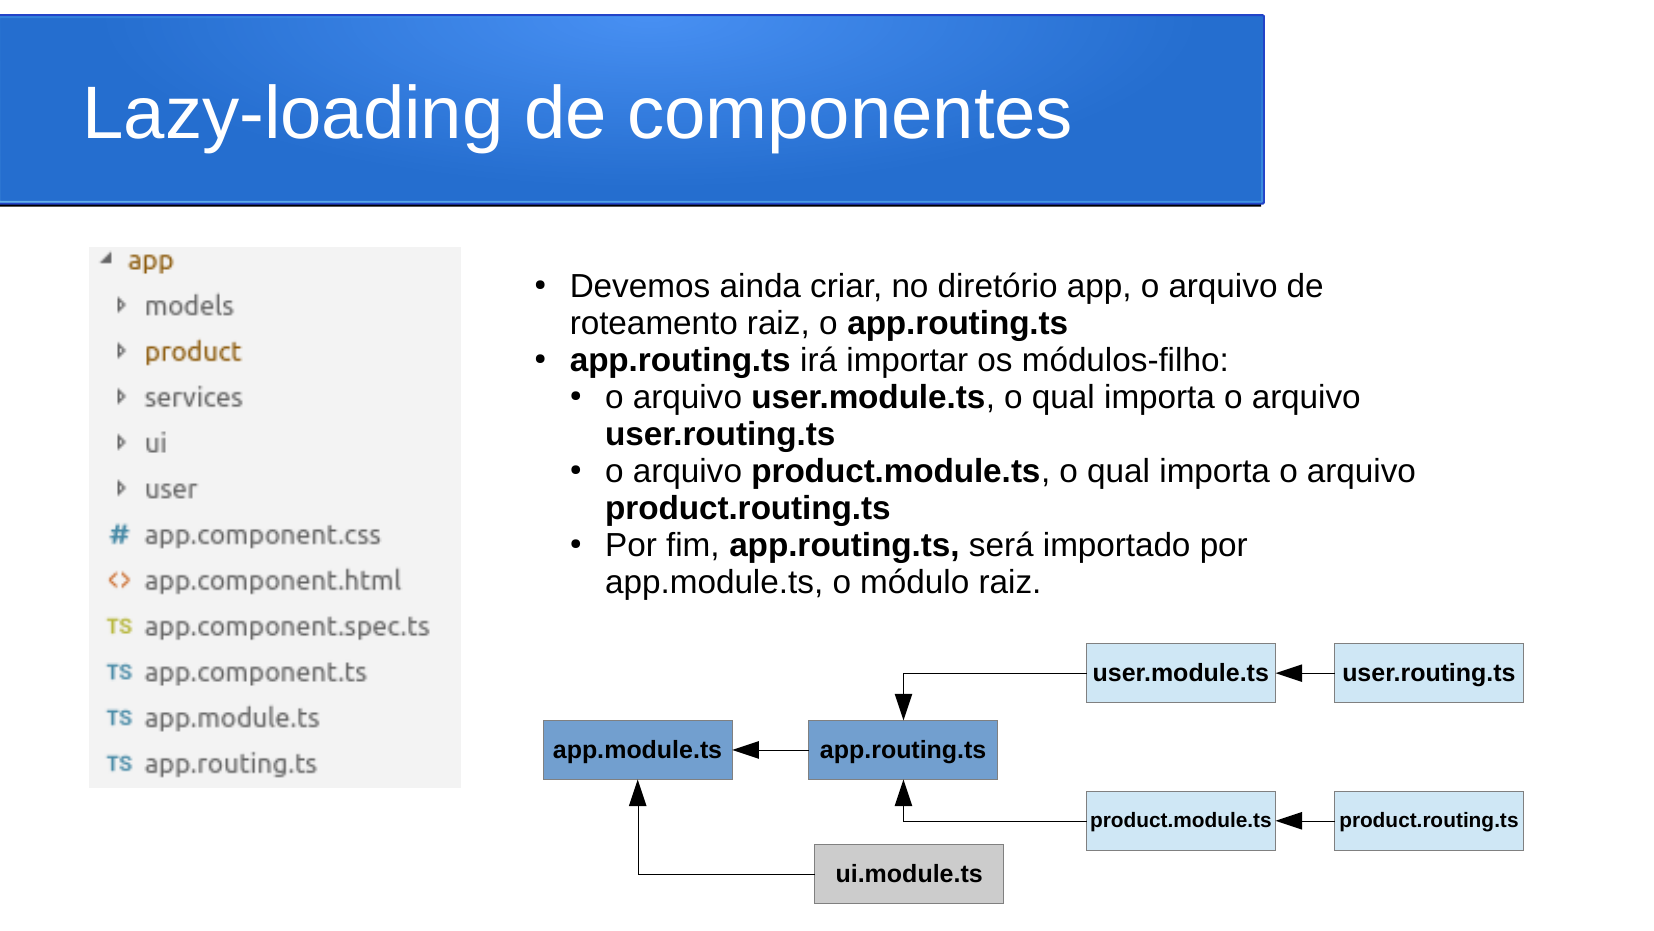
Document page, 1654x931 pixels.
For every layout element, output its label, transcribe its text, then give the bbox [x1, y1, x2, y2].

text_box ui.module.ts [814, 844, 1004, 904]
text_box product.module.ts [1086, 791, 1276, 851]
text_box Devemos ainda criar, no diretório app, o arquivo de roteamento raiz, o app.routing.ts app.routing.ts irá importar os módulos-filho: o arquivo user.module.ts, o qual importa o arquivo user.routing.ts o arquivo product.module.ts, o qual importa o arquivo product.routing.ts Por fim, app.routing.ts, será importado por app.module.ts, o módulo raiz. [519, 259, 1453, 608]
picture [89, 247, 461, 788]
title Lazy-loading de componentes [82, 0, 1235, 234]
text_box product.routing.ts [1334, 791, 1524, 851]
text_box app.module.ts [543, 720, 733, 780]
text_box app.routing.ts [808, 720, 998, 780]
text_box user.module.ts [1086, 643, 1276, 703]
text_box user.routing.ts [1334, 643, 1524, 703]
